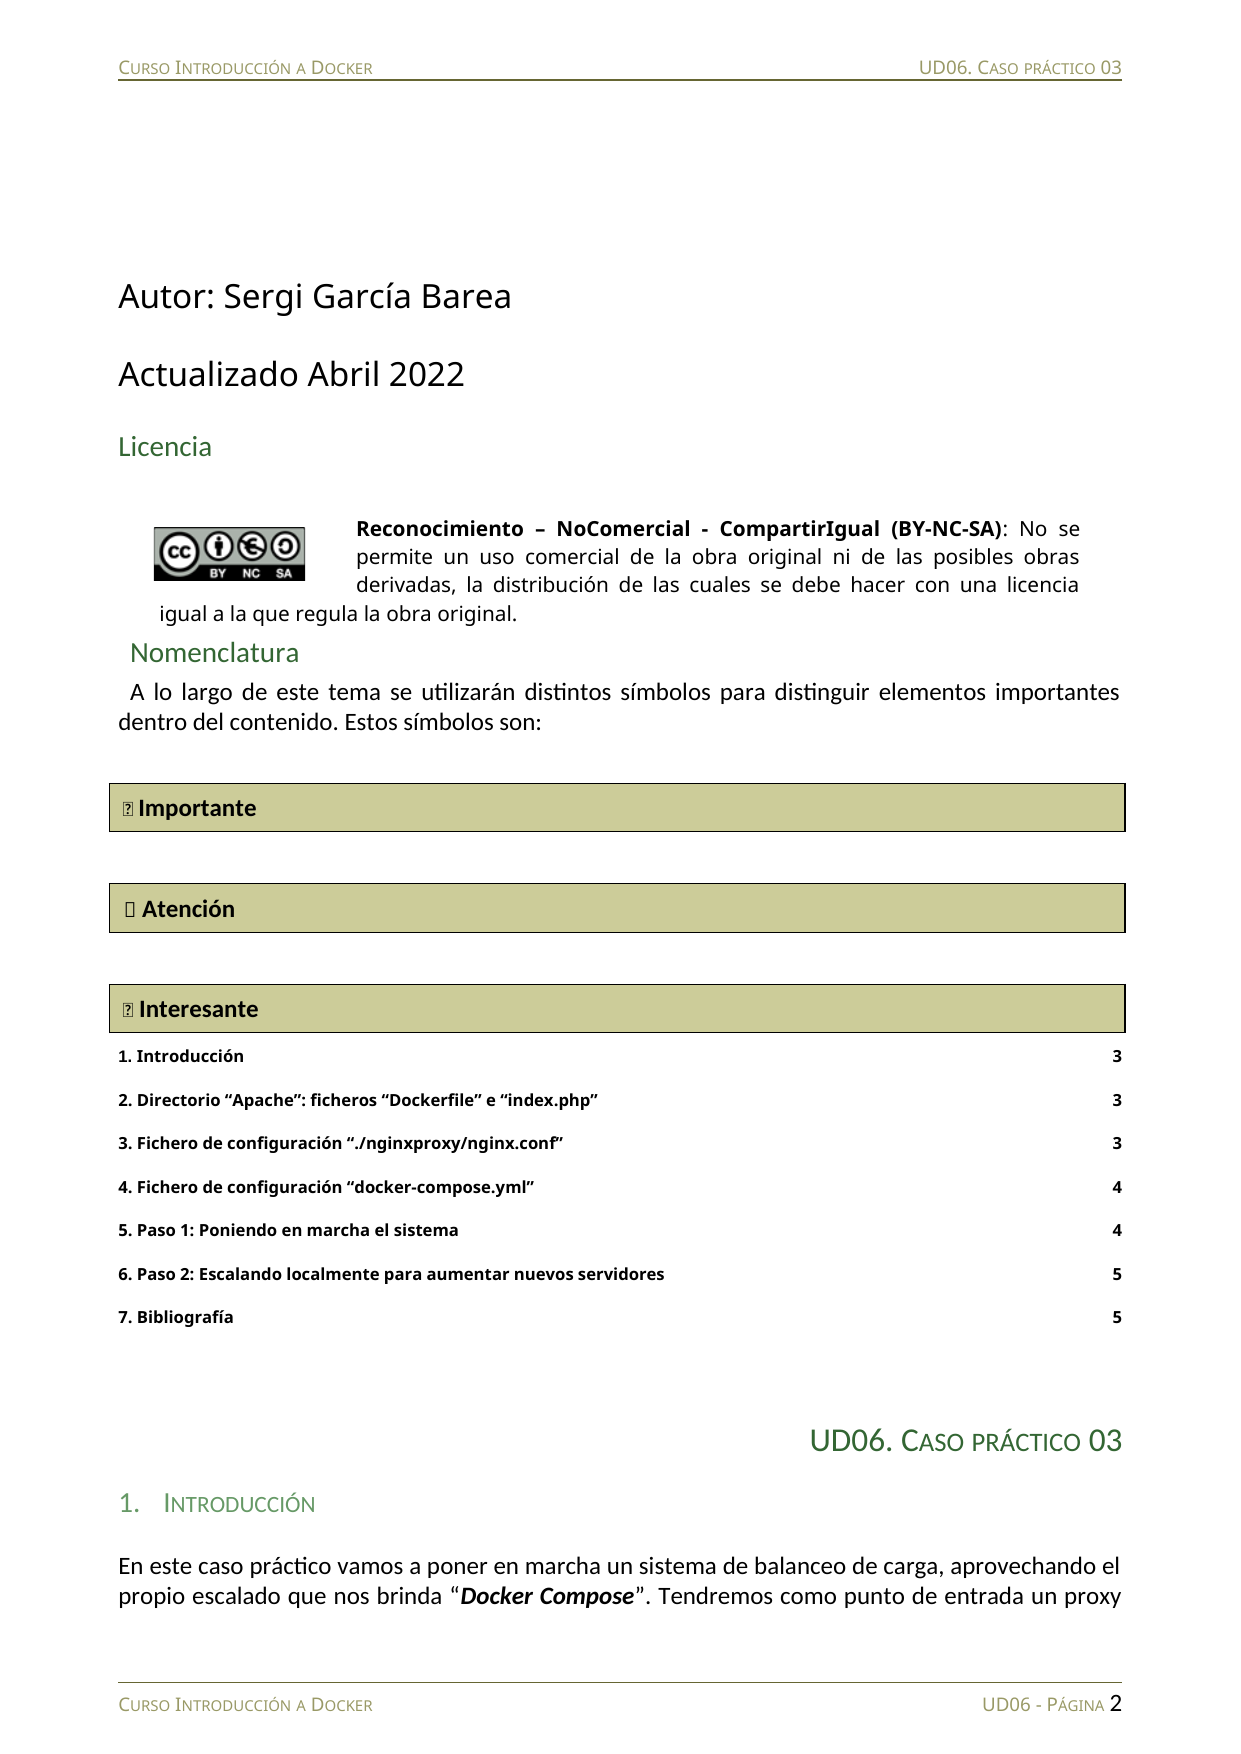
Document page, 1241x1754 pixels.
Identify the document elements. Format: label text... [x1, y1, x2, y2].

text A lo largo de este tema se utilizarán distintos símbolos para distinguir elementos importantes dentro del contenido. Estos símbolos son: [118, 676, 1122, 737]
text Actualizado Abril 2022 [118, 351, 1122, 396]
text UD06. Caso práctico 03 [118, 1418, 1122, 1459]
text Licencia [118, 428, 1122, 464]
text 2. Directorio “Apache”: ficheros “Dockerfile” e “index.php” 3 [118, 1088, 1122, 1111]
text ❕ Atención [110, 884, 1124, 932]
text 5. Paso 1: Poniendo en marcha el sistema 4 [118, 1219, 1122, 1242]
text En este caso práctico vamos a poner en marcha un sistema de balanceo de carga, aprovechando el propio escalado que nos brinda “Docker Compose”. Tendremos como punto de entrada un proxy [118, 1550, 1122, 1611]
text 6. Paso 2: Escalando localmente para aumentar nuevos servidores 5 [118, 1262, 1122, 1285]
picture [153, 527, 306, 581]
text Nomenclatura [118, 634, 1122, 669]
text 3. Fichero de configuración “./nginxproxy/nginx.conf” 3 [118, 1132, 1122, 1154]
text 📖 Importante [110, 784, 1124, 831]
text 4. Fichero de configuración “docker-compose.yml” 4 [118, 1175, 1122, 1198]
text Reconocimiento – NoComercial - CompartirIgual (BY-NC-SA): No se permite un uso comercial de la obra original ni de las posibles obras derivadas, la distribución de las cuales se debe hacer con una licencia igual a la que regula la obra original. [159, 514, 1080, 627]
text Autor: Sergi García Barea [118, 273, 1122, 319]
text 7. Bibliografía 5 [118, 1306, 1122, 1329]
subtitle Introducción [118, 1484, 1122, 1520]
text 💬 Interesante [110, 985, 1124, 1032]
text 1. Introducción 3 [118, 1045, 1122, 1067]
